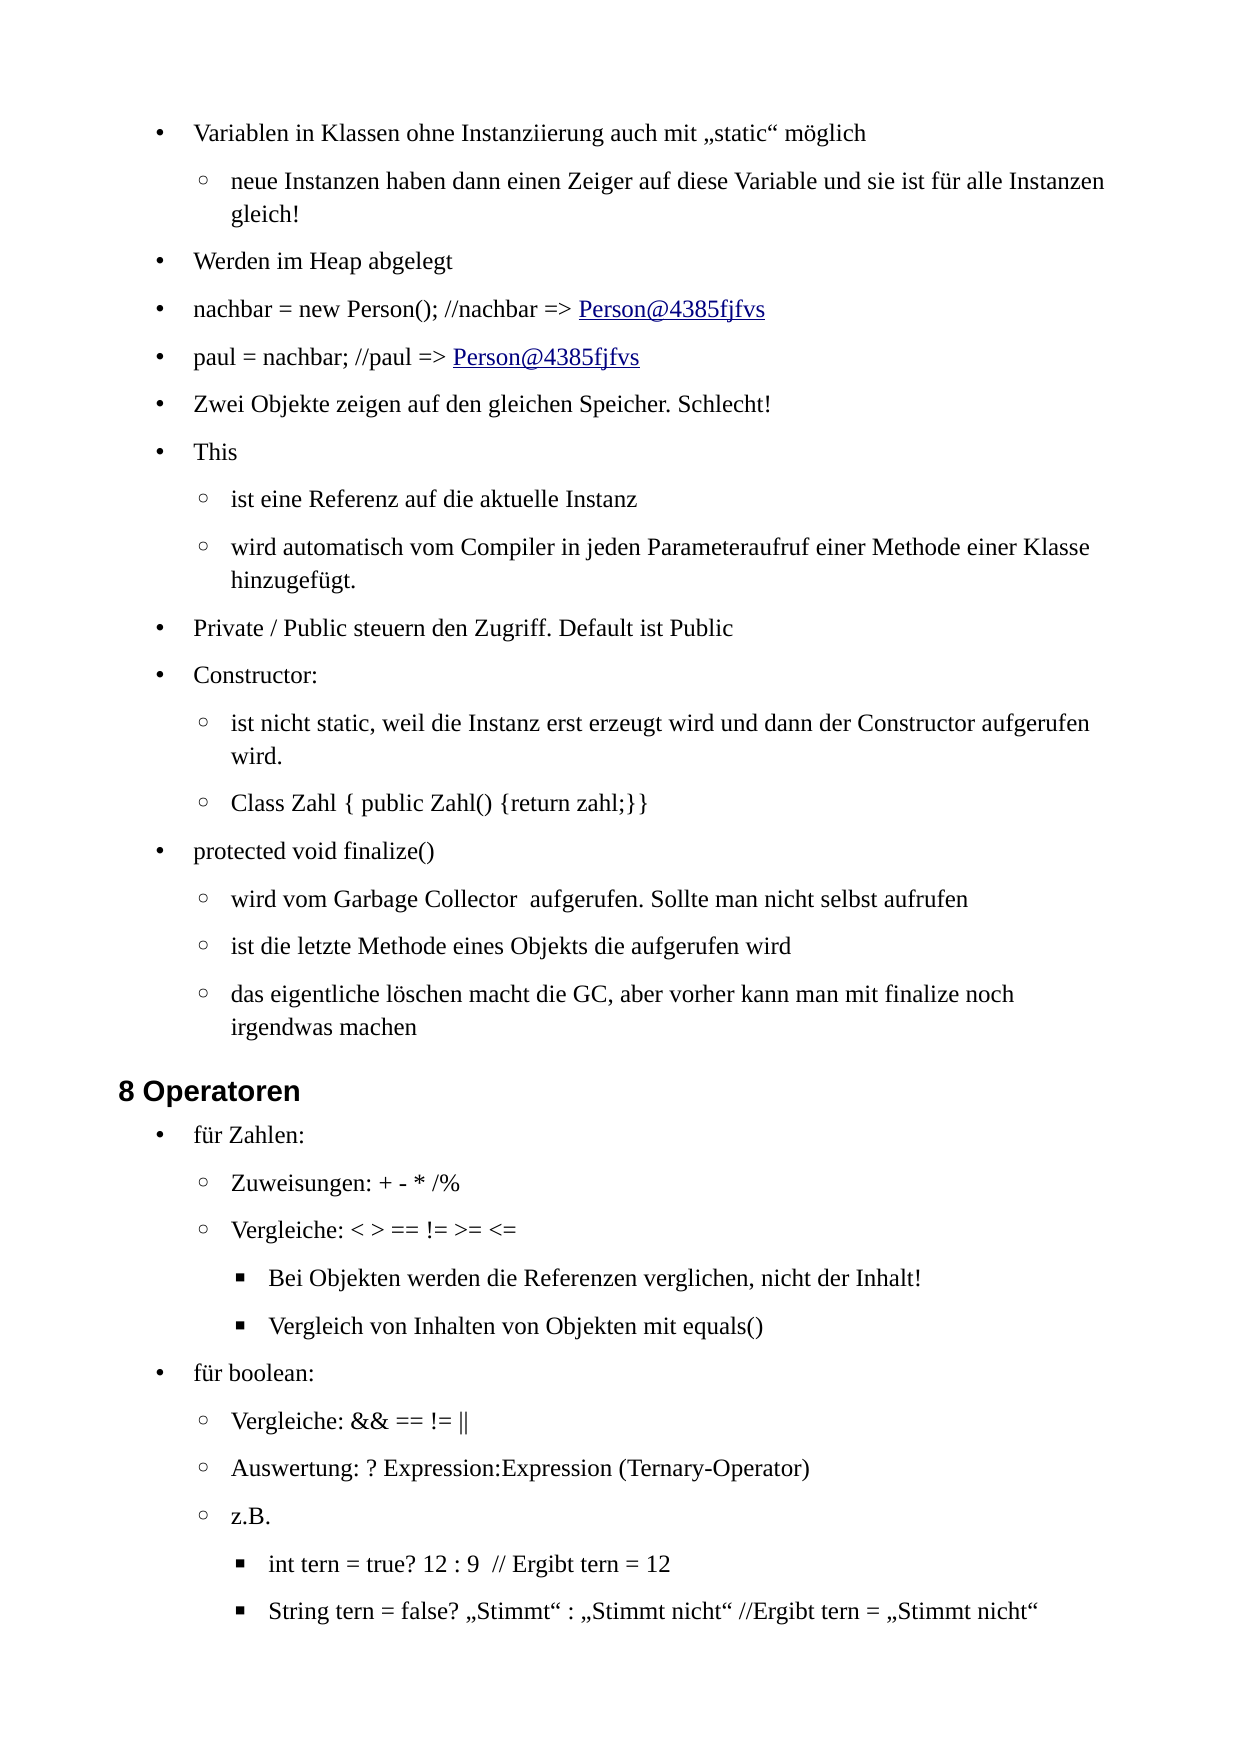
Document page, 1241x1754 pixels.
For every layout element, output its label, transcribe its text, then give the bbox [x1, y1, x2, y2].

list protected void finalize() [156, 836, 1122, 865]
list Variablen in Klassen ohne Instanziierung auch mit „static“ möglich [156, 118, 1122, 147]
list ist die letzte Methode eines Objekts die aufgerufen wird [193, 931, 1122, 960]
list String tern = false? „Stimmt“ : „Stimmt nicht“ //Ergibt tern = „Stimmt nicht“ [231, 1596, 1122, 1625]
list nachbar = new Person(); //nachbar => Person@4385fjfvs [156, 294, 1122, 323]
list int tern = true? 12 : 9 // Ergibt tern = 12 [231, 1549, 1122, 1577]
list Vergleich von Inhalten von Objekten mit equals() [231, 1311, 1122, 1339]
list neue Instanzen haben dann einen Zeiger auf diese Variable und sie ist für alle Instanzen gleich! [193, 166, 1122, 227]
list z.B. [193, 1501, 1122, 1530]
list Zuweisungen: + - * /% [193, 1168, 1122, 1197]
list Vergleiche: < > == != >= <= [193, 1216, 1122, 1244]
list Zwei Objekte zeigen auf den gleichen Speicher. Schlecht! [156, 389, 1122, 418]
list Vergleiche: && == != || [193, 1406, 1122, 1435]
list Class Zahl { public Zahl() {return zahl;}} [193, 788, 1122, 817]
list ist nicht static, weil die Instanz erst erzeugt wird und dann der Constructor aufgerufen wird. [193, 708, 1122, 769]
list Private / Public steuern den Zugriff. Default ist Public [156, 613, 1122, 641]
list das eigentliche löschen macht die GC, aber vorher kann man mit finalize noch irgendwas machen [193, 979, 1122, 1041]
list This [156, 437, 1122, 466]
list ist eine Referenz auf die aktuelle Instanz [193, 484, 1122, 513]
list Auswertung: ? Expression:Expression (Ternary-Operator) [193, 1453, 1122, 1482]
list paul = nachbar; //paul => Person@4385fjfvs [156, 342, 1122, 370]
list für Zahlen: [156, 1120, 1122, 1149]
list Bei Objekten werden die Referenzen verglichen, nicht der Inhalt! [231, 1263, 1122, 1292]
list für boolean: [156, 1358, 1122, 1387]
subtitle 8 Operatoren [118, 1074, 1122, 1108]
list Werden im Heap abgelegt [156, 246, 1122, 275]
list Constructor: [156, 660, 1122, 689]
list wird automatisch vom Compiler in jeden Parameteraufruf einer Methode einer Klasse hinzugefügt. [193, 532, 1122, 594]
list wird vom Garbage Collector aufgerufen. Sollte man nicht selbst aufrufen [193, 884, 1122, 912]
